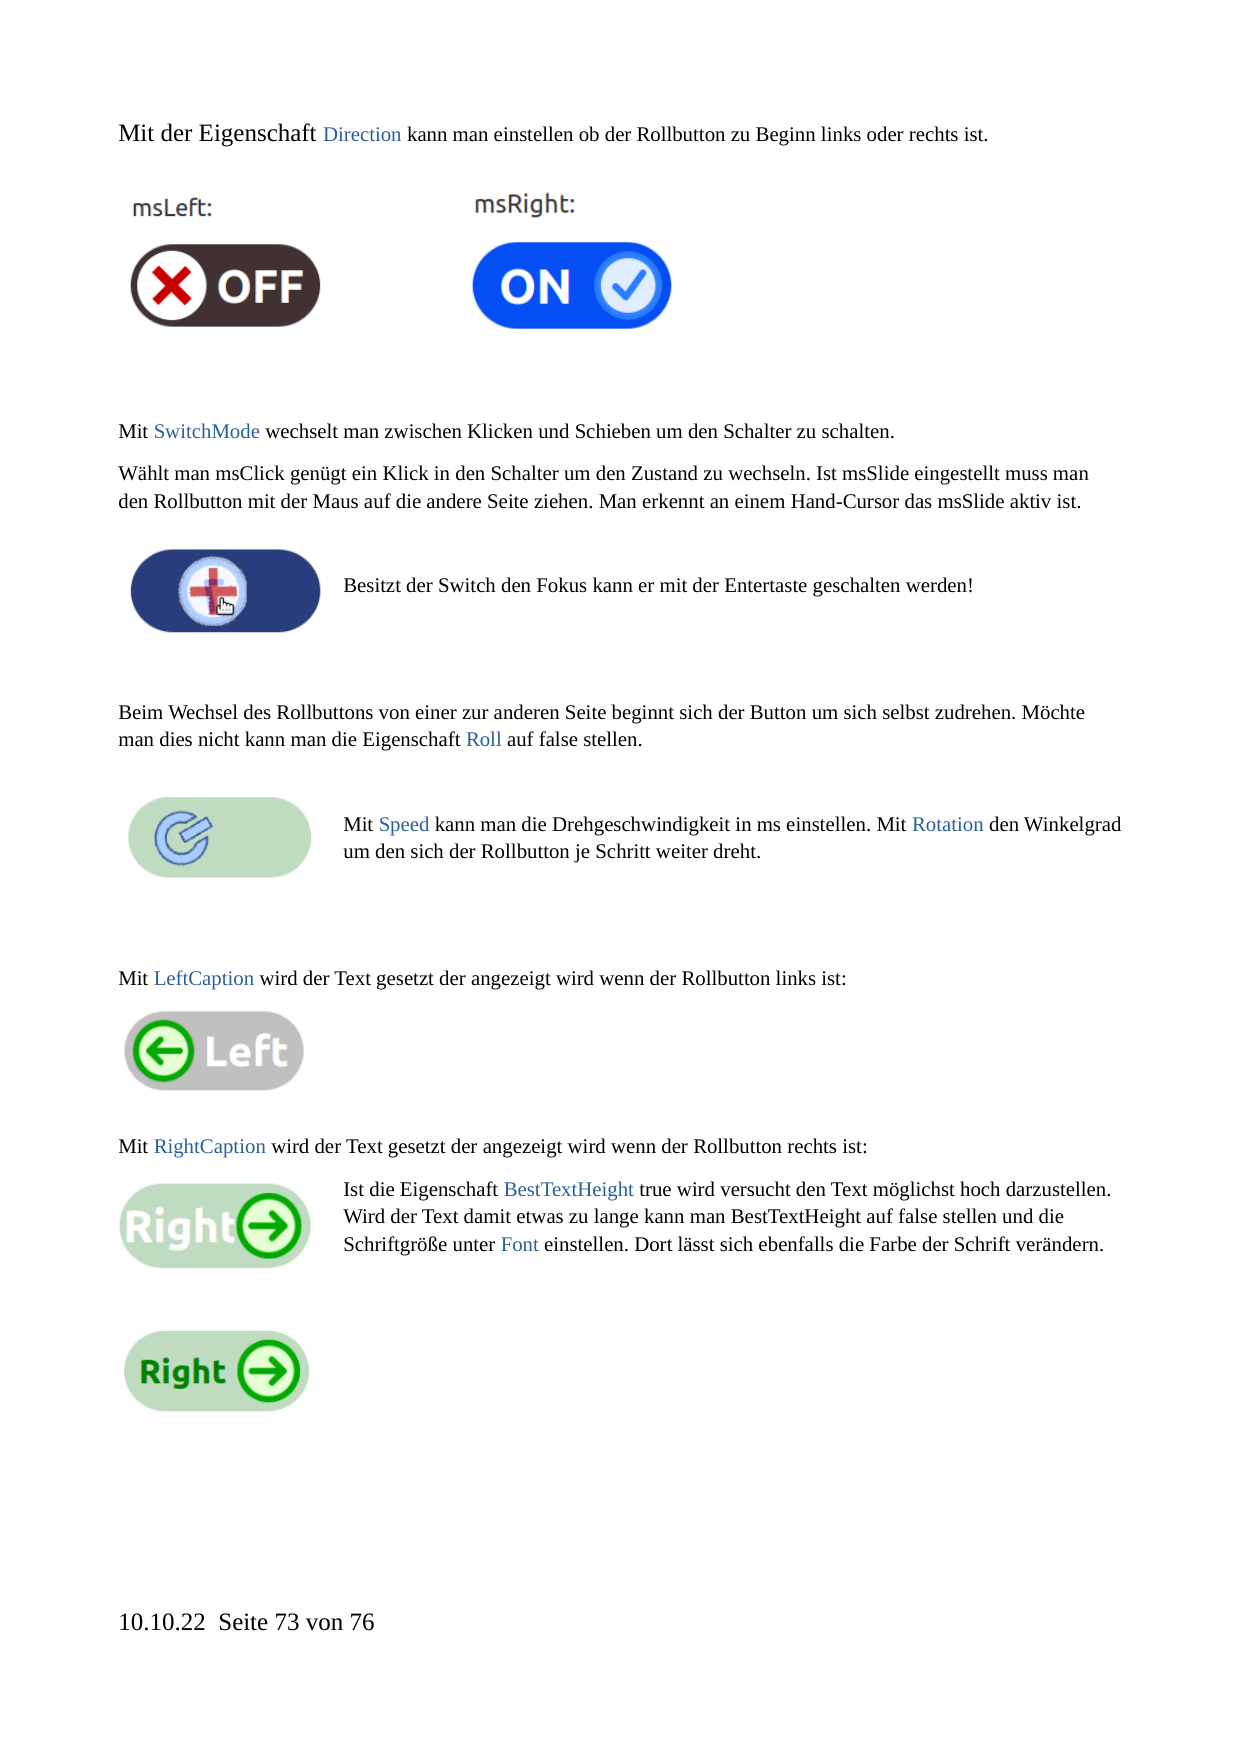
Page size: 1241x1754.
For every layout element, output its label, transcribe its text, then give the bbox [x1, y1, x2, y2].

text Mit LeftCaption wird der Text gesetzt der angezeigt wird wenn der Rollbutton links ist: [118, 966, 1122, 990]
text Besitzt der Switch den Fokus kann er mit der Entertaste geschalten werden! [329, 573, 1122, 597]
picture [113, 1323, 317, 1427]
text Mit SwitchMode wechselt man zwischen Klicken und Schieben um den Schalter zu schalten. [118, 419, 1122, 443]
text Beim Wechsel des Rollbuttons von einer zur anderen Seite beginnt sich der Button um sich selbst zudrehen. Möchte man dies nicht kann man die Eigenschaft Roll auf false stellen. [118, 699, 1122, 751]
text Mit RightCaption wird der Text gesetzt der angezeigt wird wenn der Rollbutton rechts ist: [118, 1134, 1122, 1158]
picture [115, 1179, 313, 1274]
picture [115, 786, 329, 891]
picture [466, 190, 677, 339]
text Mit Speed kann man die Drehgeschwindigkeit in ms einstellen. Mit Rotation den Winkelgrad um den sich der Rollbutton je Schritt weiter dreht. [329, 812, 1122, 863]
picture [118, 1006, 308, 1098]
picture [120, 543, 329, 641]
text Ist die Eigenschaft BestTextHeight true wird versucht den Text möglichst hoch darzustellen. Wird der Text damit etwas zu lange kann man BestTextHeight auf false stellen und die Schriftgröße unter Font einstellen. Dort lässt sich ebenfalls die Farbe der Schrift verändern. [118, 1177, 1122, 1256]
text Wählt man msClick genügt ein Klick in den Schalter um den Zustand zu wechseln. Ist msSlide eingestellt muss man den Rollbutton mit der Maus auf die andere Seite ziehen. Man erkennt an einem Hand-Cursor das msSlide aktiv ist. [118, 461, 1122, 513]
picture [121, 188, 331, 344]
text Mit der Eigenschaft Direction kann man einstellen ob der Rollbutton zu Beginn links oder rechts ist. [118, 118, 1122, 147]
